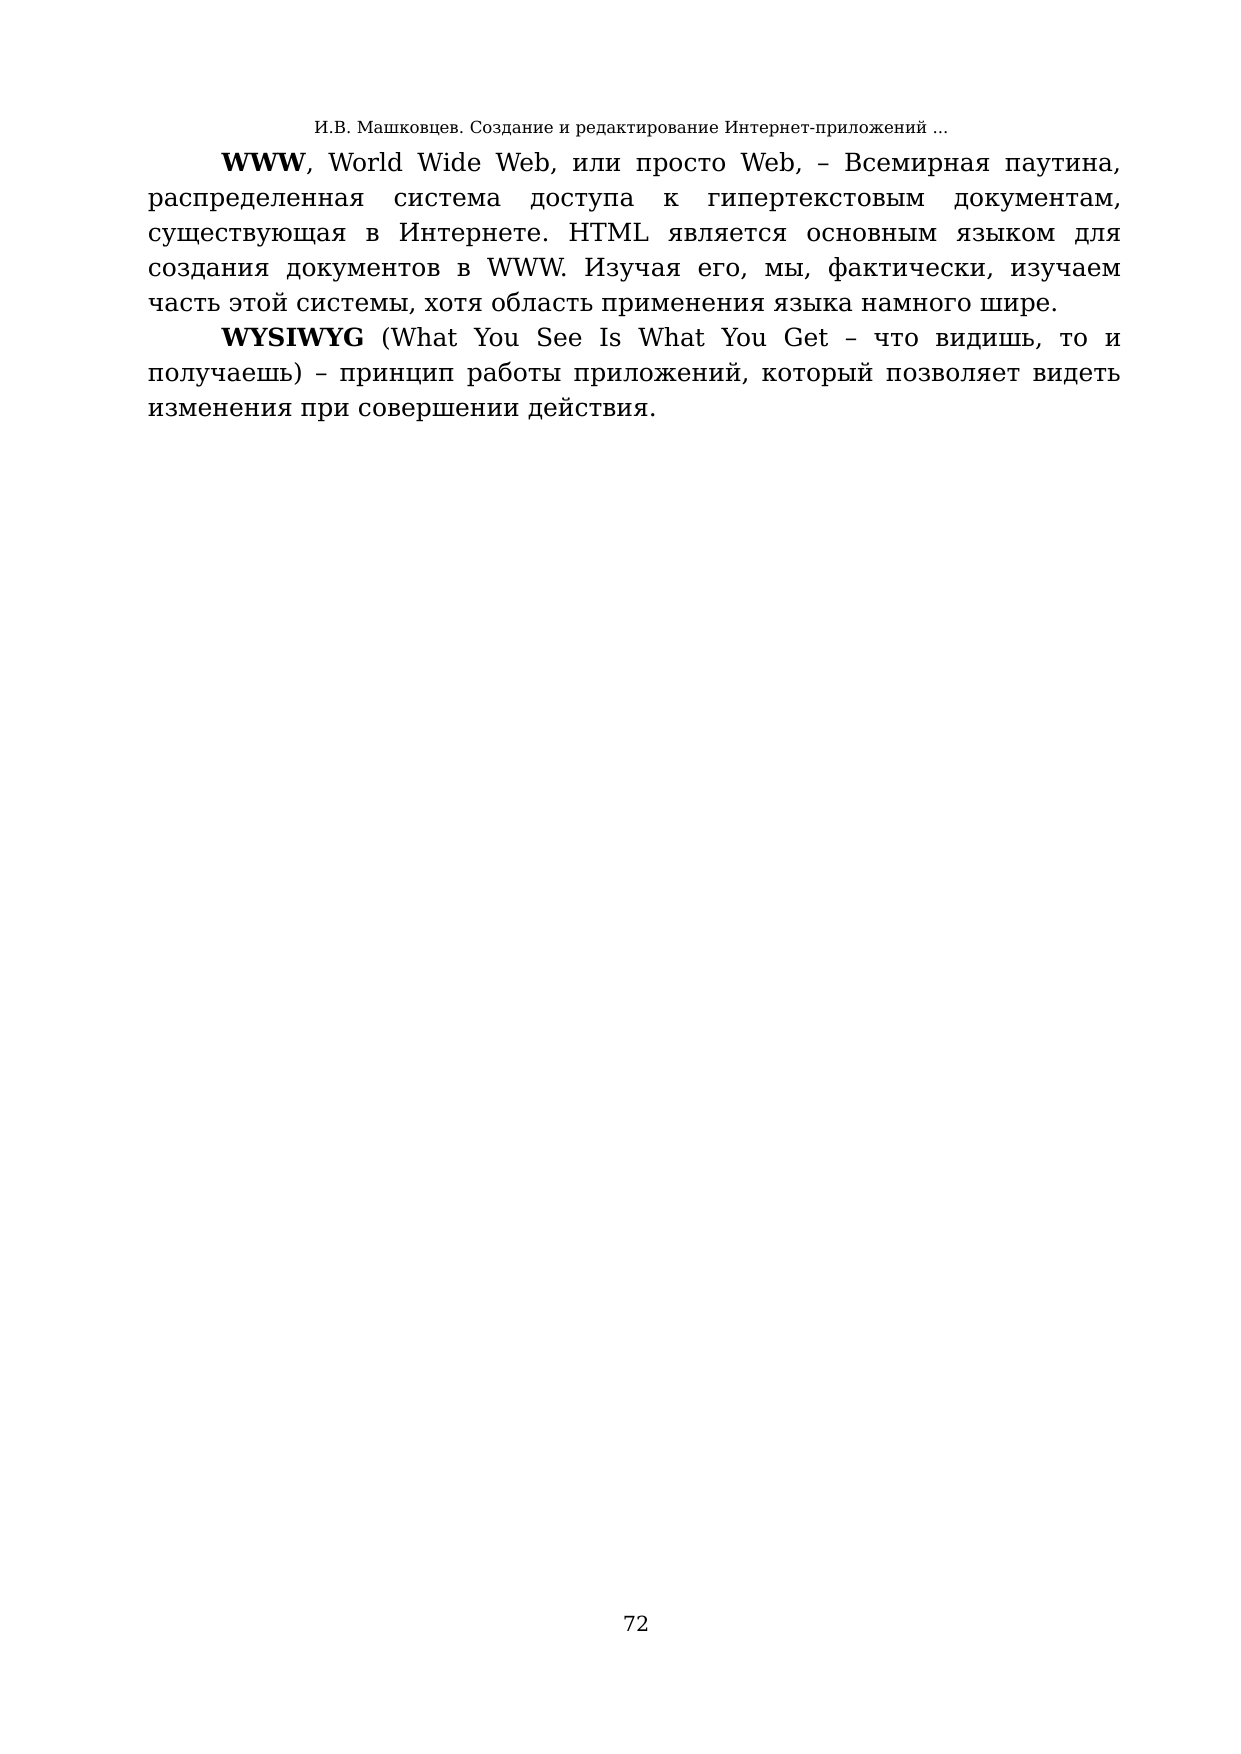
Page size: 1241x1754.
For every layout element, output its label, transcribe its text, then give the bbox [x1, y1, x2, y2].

text WYSIWYG (What You See Is What You Get – что видишь, то и получаешь) – принцип работы приложений, который позволяет видеть изменения при совершении действия. [148, 323, 1122, 422]
text WWW, World Wide Web, или просто Web, – Всемирная паутина, распределенная система доступа к гипертекстовым документам, существующая в Интернете. HTML является основным языком для создания документов в WWW. Изучая его, мы, фактически, изучаем часть этой системы, хотя область применения языка намного шире. [148, 148, 1122, 317]
